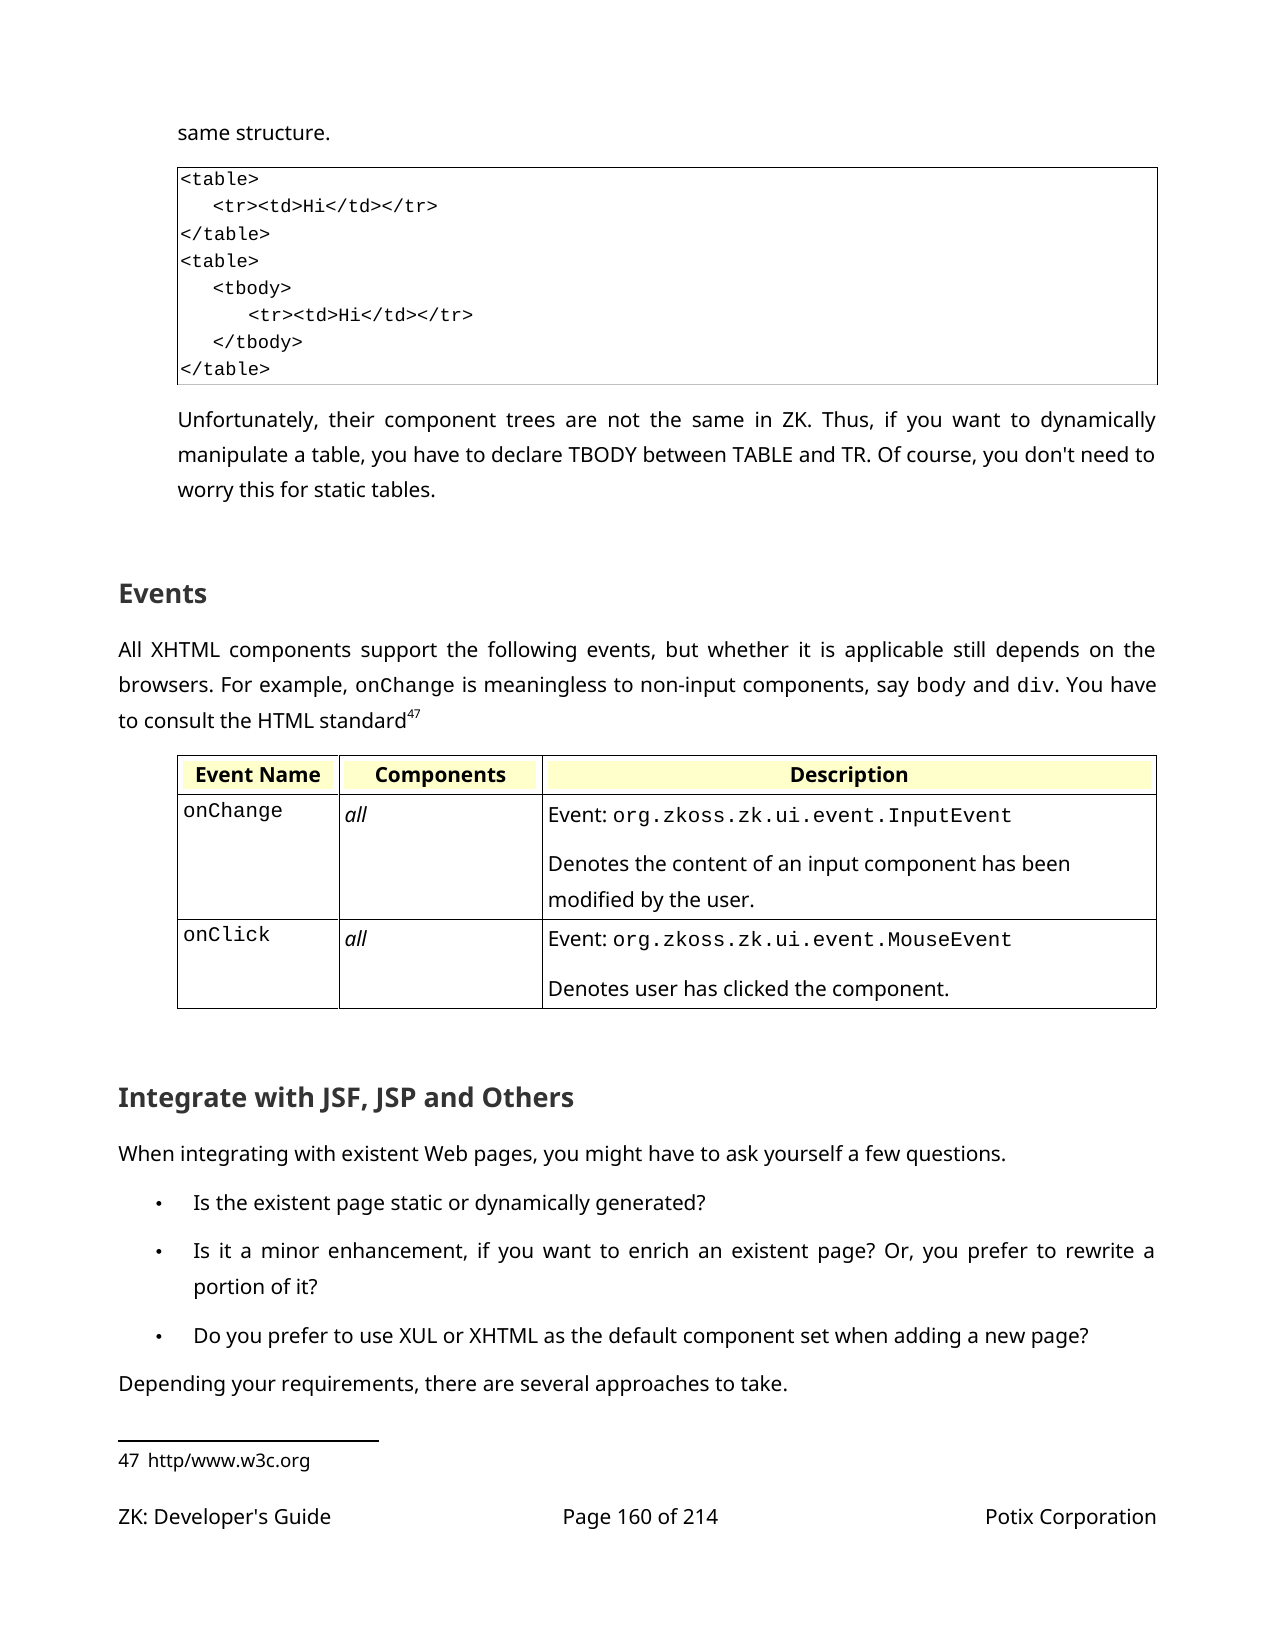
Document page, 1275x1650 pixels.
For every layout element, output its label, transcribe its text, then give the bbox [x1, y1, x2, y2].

text <tbody> [178, 276, 1157, 300]
text Depending your requirements, there are several approaches to take. [118, 1369, 1157, 1398]
table_header Components [340, 756, 542, 794]
list Is the existent page static or dynamically generated? [156, 1188, 1157, 1216]
text <table> [178, 168, 1157, 191]
text </table> [178, 221, 1157, 246]
table_cell Event: org.zkoss.zk.ui.event.InputEvent Denotes the content of an input component has been modified by the user. [543, 795, 1156, 919]
text All XHTML components support the following events, but whether it is applicable still depends on the browsers. For example, onChange is meaningless to non-input components, say body and div. You have to consult the HTML standard [118, 635, 1157, 734]
table_cell onChange [178, 795, 338, 919]
table_cell Event: org.zkoss.zk.ui.event.MouseEvent Denotes user has clicked the component. [543, 920, 1156, 1008]
table_cell all [340, 920, 542, 1008]
table_cell all [340, 795, 542, 919]
text </tbody> [178, 330, 1157, 354]
subtitle Integrate with JSF, JSP and Others [118, 1078, 1157, 1115]
text When integrating with existent Web pages, you might have to ask yourself a few questions. [118, 1139, 1157, 1167]
table_cell onClick [178, 920, 338, 1008]
text <table> [178, 248, 1157, 273]
list Do you prefer to use XUL or XHTML as the default component set when adding a new page? [156, 1321, 1157, 1349]
text <tr><td>Hi</td></tr> [178, 194, 1157, 218]
text Unfortunately, their component trees are not the same in ZK. Thus, if you want to dynamically manipulate a table, you have to declare TBODY between TABLE and TR. Of course, you don't need to worry this for static tables. [177, 405, 1157, 504]
subtitle Events [118, 575, 1157, 611]
list Is it a minor enhancement, if you want to enrich an existent page? Or, you prefer to rewrite a portion of it? [156, 1237, 1157, 1300]
text <tr><td>Hi</td></tr> [178, 303, 1157, 327]
text same structure. [177, 118, 1157, 146]
table_header Description [543, 756, 1156, 794]
table_header Event Name [178, 756, 338, 794]
text http/www.w3c.org [118, 1447, 1157, 1473]
text </table> [178, 357, 1157, 384]
